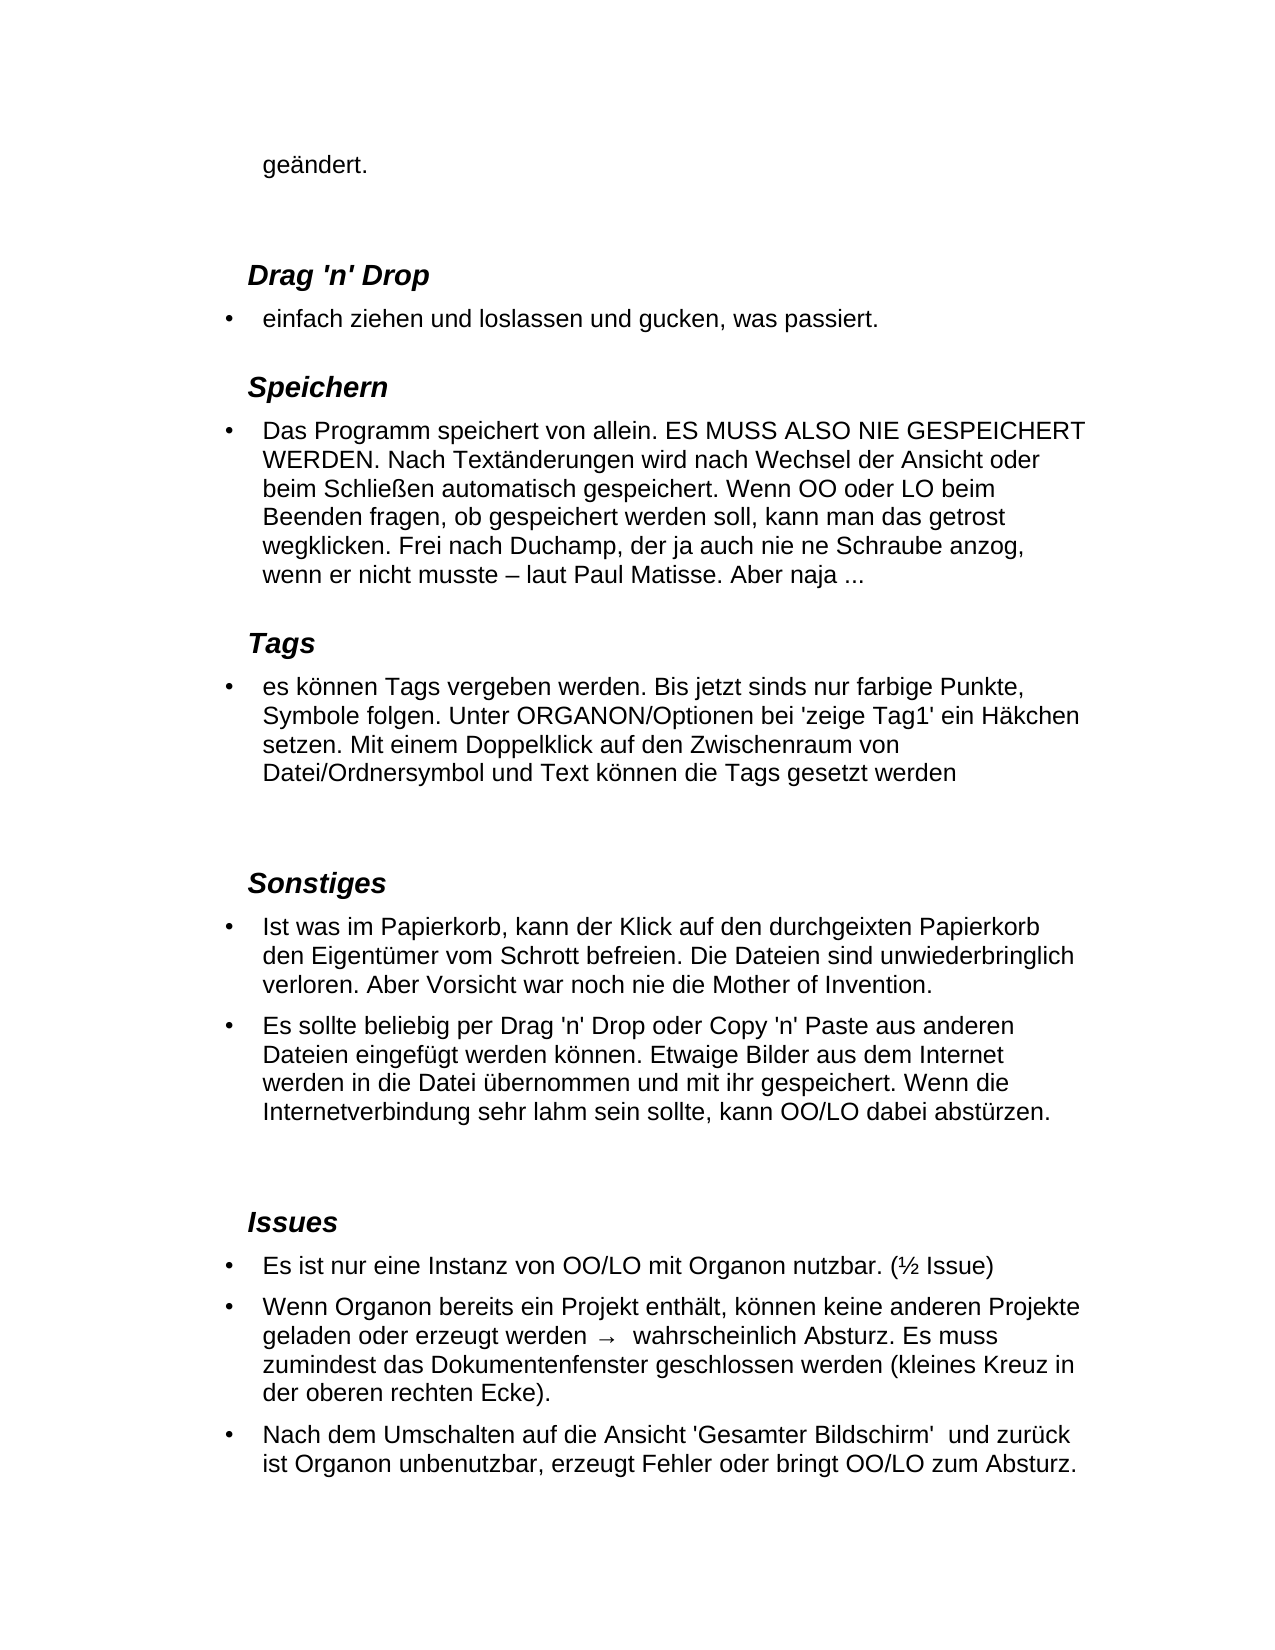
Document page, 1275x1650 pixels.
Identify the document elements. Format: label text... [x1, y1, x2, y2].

list Es sollte beliebig per Drag 'n' Drop oder Copy 'n' Paste aus anderen Dateien eingefügt werden können. Etwaige Bilder aus dem Internet werden in die Datei übernommen und mit ihr gespeichert. Wenn die Internetverbindung sehr lahm sein sollte, kann OO/LO dabei abstürzen. [225, 1011, 1087, 1126]
list Das Programm speichert von allein. ES MUSS ALSO NIE GESPEICHERT WERDEN. Nach Textänderungen wird nach Wechsel der Ansicht oder beim Schließen automatisch gespeichert. Wenn OO oder LO beim Beenden fragen, ob gespeichert werden soll, kann man das getrost wegklicken. Frei nach Duchamp, der ja auch nie ne Schraube anzog, wenn er nicht musste – laut Paul Matisse. Aber naja ... [225, 416, 1087, 588]
text Tags [187, 626, 1087, 659]
text Drag 'n' Drop [187, 257, 1087, 291]
text Issues [187, 1205, 1087, 1238]
list geändert. [225, 150, 1087, 179]
list Ist was im Papierkorb, kann der Klick auf den durchgeixten Papierkorb den Eigentümer vom Schrott befreien. Die Dateien sind unwiederbringlich verloren. Aber Vorsicht war noch nie die Mother of Invention. [225, 912, 1087, 998]
list es können Tags vergeben werden. Bis jetzt sinds nur farbige Punkte, Symbole folgen. Unter ORGANON/Optionen bei 'zeige Tag1' ein Häkchen setzen. Mit einem Doppelklick auf den Zwischenraum von Datei/Ordnersymbol und Text können die Tags gesetzt werden [225, 672, 1087, 787]
text Sonstiges [187, 866, 1087, 899]
list Nach dem Umschalten auf die Ansicht 'Gesamter Bildschirm' und zurück ist Organon unbenutzbar, erzeugt Fehler oder bringt OO/LO zum Absturz. [225, 1420, 1087, 1477]
list Wenn Organon bereits ein Projekt enthält, können keine anderen Projekte geladen oder erzeugt werden → wahrscheinlich Absturz. Es muss zumindest das Dokumentenfenster geschlossen werden (kleines Kreuz in der oberen rechten Ecke). [225, 1292, 1087, 1407]
list Es ist nur eine Instanz von OO/LO mit Organon nutzbar. (½ Issue) [225, 1251, 1087, 1279]
text Speichern [187, 370, 1087, 403]
list einfach ziehen und loslassen und gucken, was passiert. [225, 303, 1087, 332]
